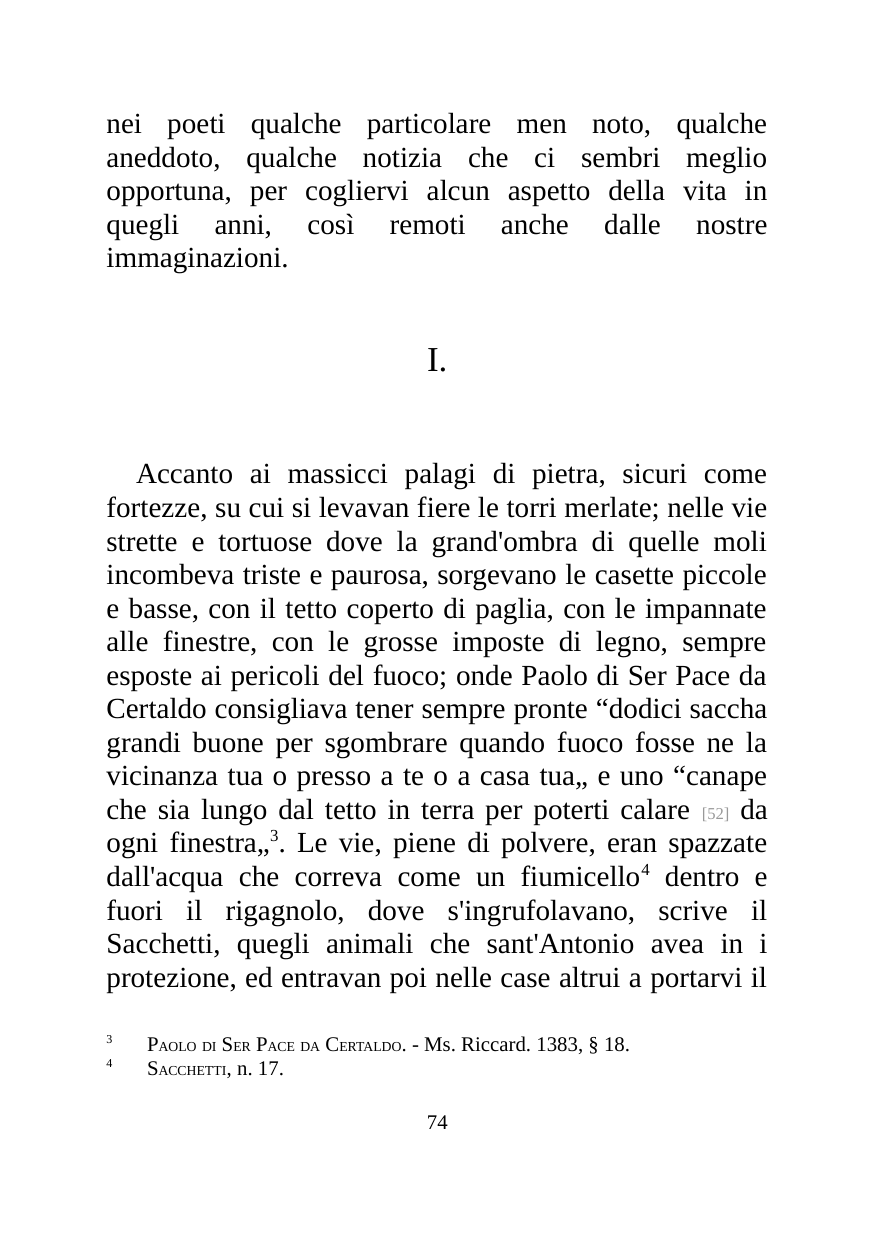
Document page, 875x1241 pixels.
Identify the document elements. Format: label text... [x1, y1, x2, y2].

text Accanto ai massicci palagi di pietra, sicuri come fortezze, su cui si levavan fiere le torri merlate; nelle vie strette e tortuose dove la grand'ombra di quelle moli incombeva triste e paurosa, sorgevano le casette piccole e basse, con il tetto coperto di paglia, con le impannate alle finestre, con le grosse imposte di legno, sempre esposte ai pericoli del fuoco; onde Paolo di Ser Pace da Certaldo consigliava tener sempre pronte “dodici saccha grandi buone per sgombrare quando fuoco fosse ne la vicinanza tua o presso a te o a casa tua„ e uno “canape che sia lungo dal tetto in terra per poterti calare [52] da ogni finestra„. Le vie, piene di polvere, eran spazzate dall'acqua che correva come un fiumicello dentro e fuori il rigagnolo, dove s'ingrufolavano, scrive il Sacchetti, quegli animali che sant'Antonio avea in i protezione, ed entravan poi nelle case altrui a portarvi il [106, 457, 768, 993]
text nei poeti qualche particolare men noto, qualche aneddoto, qualche notizia che ci sembri meglio opportuna, per cogliervi alcun aspetto della vita in quegli anni, così remoti anche dalle nostre immaginazioni. [106, 106, 768, 274]
subtitle I. [106, 339, 768, 379]
text Sacchetti, n. 17. [106, 1056, 768, 1080]
text Paolo di Ser Pace da Certaldo. - Ms. Riccard. 1383, § 18. [106, 1032, 768, 1056]
